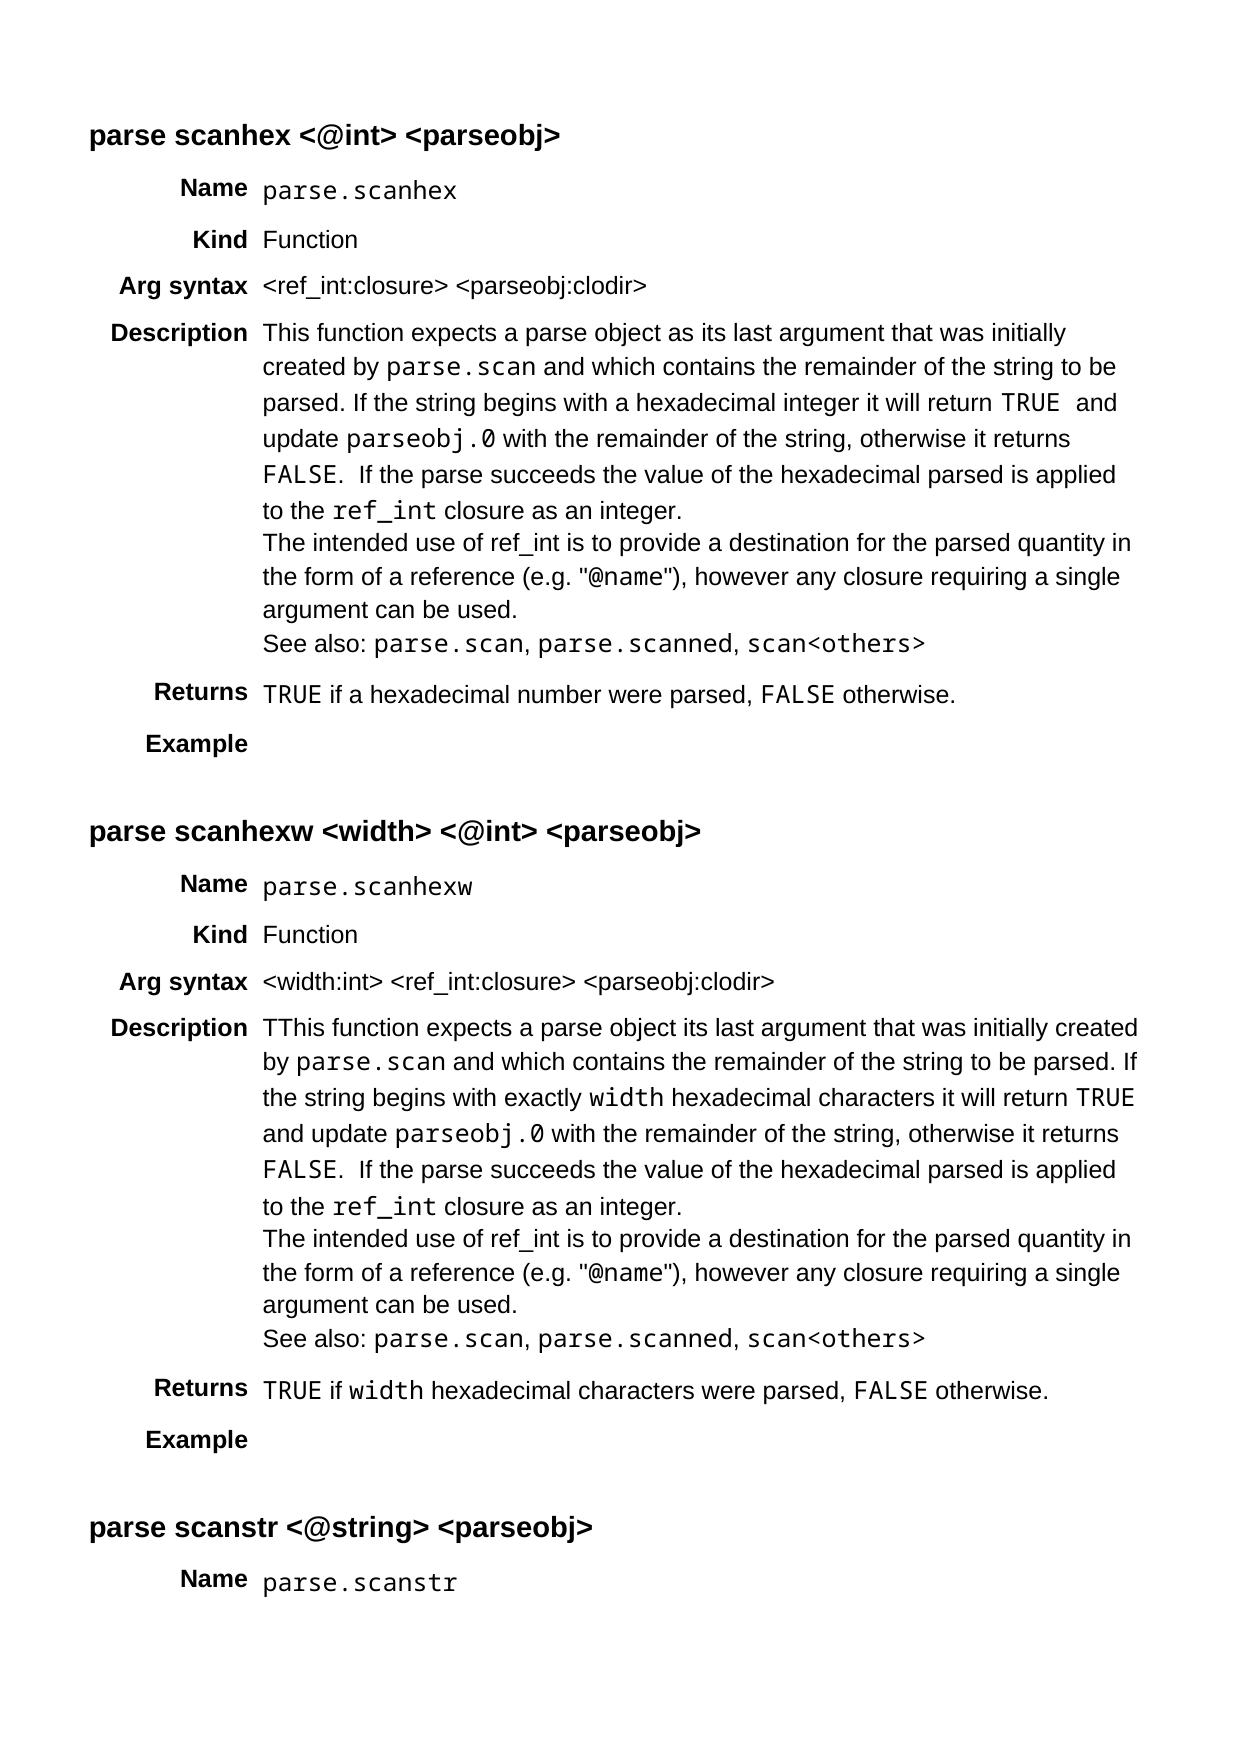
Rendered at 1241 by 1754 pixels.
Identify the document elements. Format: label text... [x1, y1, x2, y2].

table_cell TRUE if width hexadecimal characters were parsed, FALSE otherwise. [260, 1364, 1145, 1416]
table_header Name [89, 860, 259, 912]
table_cell <width:int> <ref_int:closure> <parseobj:clodir> [260, 958, 1145, 1004]
table_cell <ref_int:closure> <parseobj:clodir> [260, 262, 1145, 309]
table_header Name [89, 1556, 259, 1607]
subtitle parse scanhexw <width> <@int> <parseobj> [88, 814, 1145, 847]
table_cell TThis function expects a parse object its last argument that was initially created by parse.scan and which contains the remainder of the string to be parsed. If the string begins with exactly width hexadecimal characters it will return TRUE and update parseobj.0 with the remainder of the string, otherwise it returns FALSE. If the parse succeeds the value of the hexadecimal parsed is applied to the ref_int closure as an integer. The intended use of ref_int is to provide a destination for the parsed quantity in the form of a reference (e.g. "@name"), however any closure requiring a single argument can be used. See also: parse.scan, parse.scanned, scan<others> [260, 1005, 1145, 1364]
table_cell Example [89, 720, 259, 767]
table_cell Kind [89, 216, 259, 262]
table_header parse.scanstr [260, 1556, 1145, 1607]
table_cell Description [89, 1005, 259, 1364]
table_cell TRUE if a hexadecimal number were parsed, FALSE otherwise. [260, 668, 1145, 720]
table_header parse.scanhexw [260, 860, 1145, 912]
table_cell Example [89, 1416, 259, 1462]
table_cell Returns [89, 1364, 259, 1416]
table_cell Arg syntax [89, 958, 259, 1004]
table_cell Function [260, 912, 1145, 958]
table_cell Function [260, 216, 1145, 262]
table_cell Returns [89, 668, 259, 720]
subtitle parse scanstr <@string> <parseobj> [88, 1509, 1145, 1543]
table_cell Kind [89, 912, 259, 958]
table_cell [260, 1416, 1145, 1462]
subtitle parse scanhex <@int> <parseobj> [88, 118, 1145, 152]
table_header parse.scanhex [260, 164, 1145, 216]
table_cell [260, 720, 1145, 767]
table_header Name [89, 164, 259, 216]
table_cell Description [89, 309, 259, 668]
table_cell Arg syntax [89, 262, 259, 309]
table_cell This function expects a parse object as its last argument that was initially created by parse.scan and which contains the remainder of the string to be parsed. If the string begins with a hexadecimal integer it will return TRUE and update parseobj.0 with the remainder of the string, otherwise it returns FALSE. If the parse succeeds the value of the hexadecimal parsed is applied to the ref_int closure as an integer. The intended use of ref_int is to provide a destination for the parsed quantity in the form of a reference (e.g. "@name"), however any closure requiring a single argument can be used. See also: parse.scan, parse.scanned, scan<others> [260, 309, 1145, 668]
